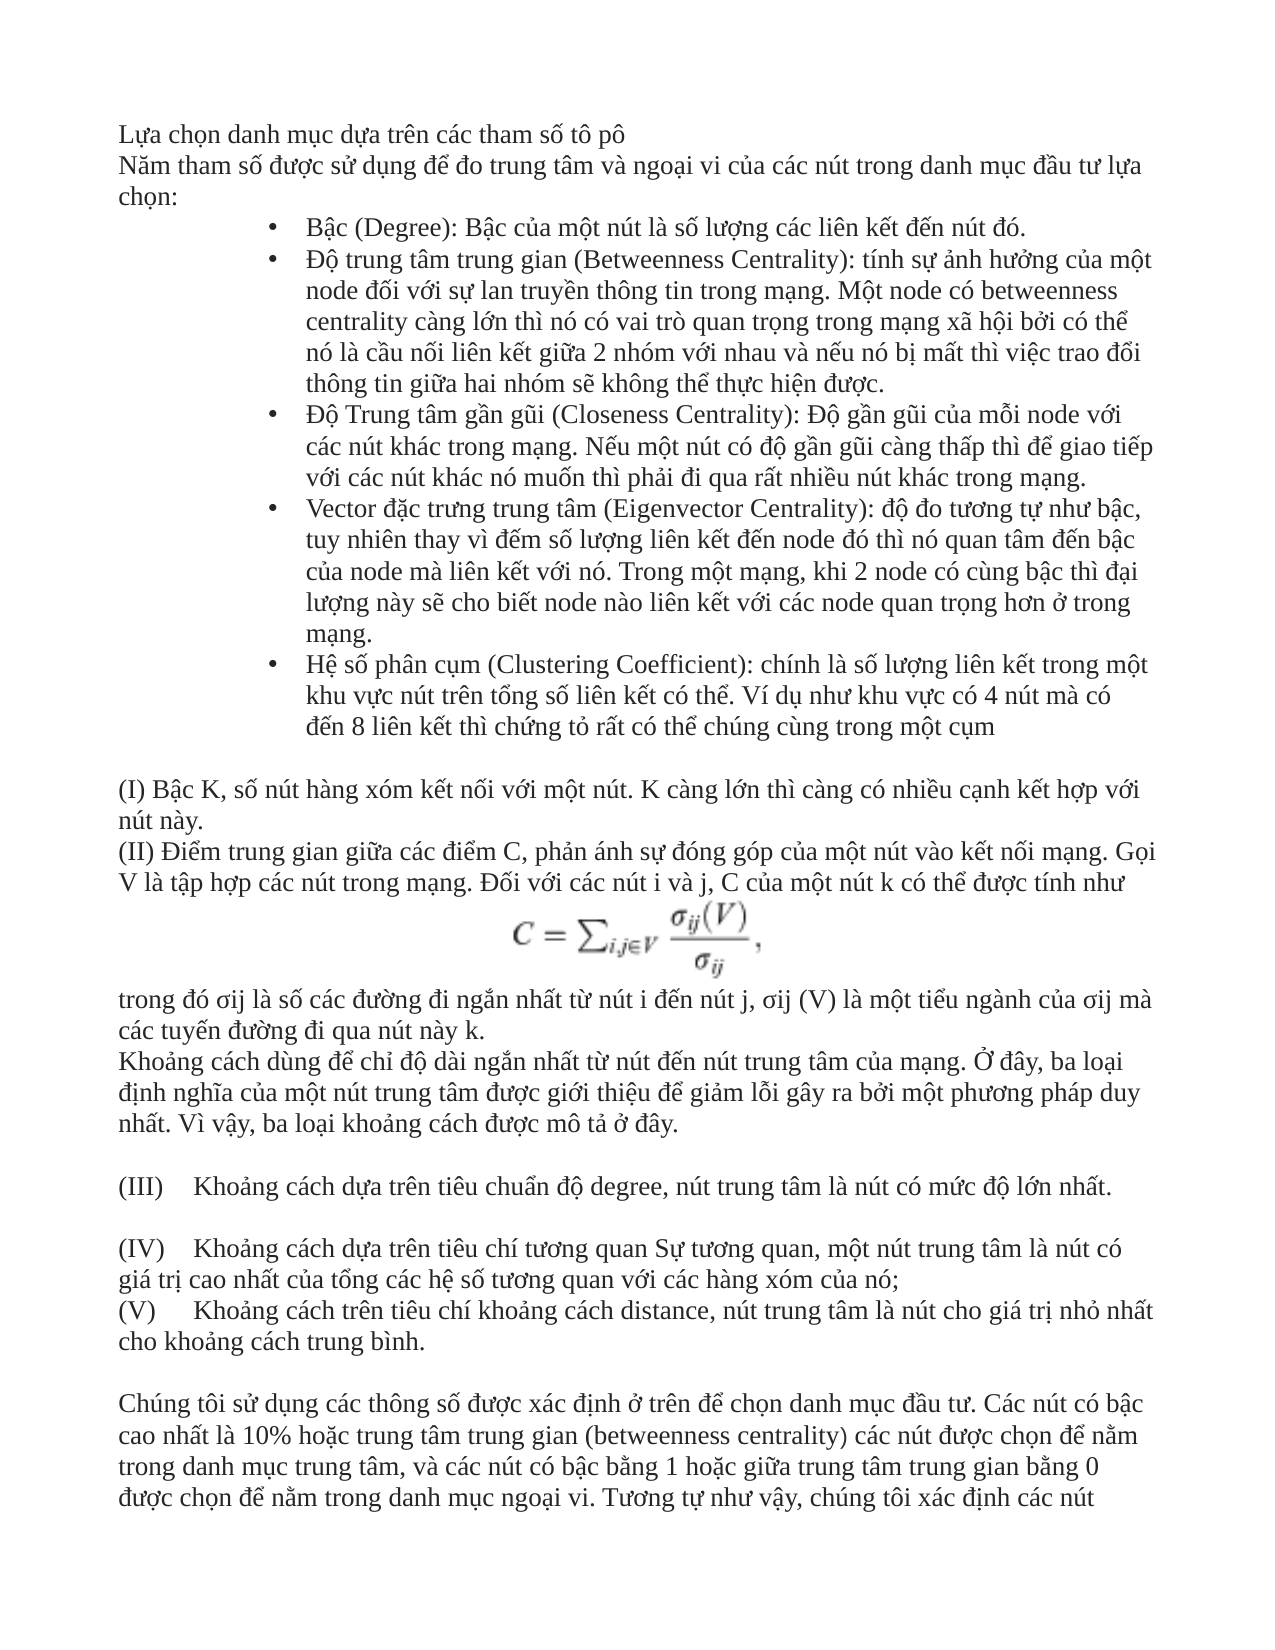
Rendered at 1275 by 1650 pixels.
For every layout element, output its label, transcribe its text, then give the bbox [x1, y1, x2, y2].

text Khoảng cách dùng để chỉ độ dài ngắn nhất từ ​​nút đến nút trung tâm của mạng. Ở đây, ba loại định nghĩa của một nút trung tâm được giới thiệu để giảm lỗi gây ra bởi một phương pháp duy nhất. Vì vậy, ba loại khoảng cách được mô tả ở đây. [118, 1045, 1157, 1138]
list Vector đặc trưng trung tâm (Eigenvector Centrality): độ đo tương tự như bậc, tuy nhiên thay vì đếm số lượng liên kết đến node đó thì nó quan tâm đến bậc của node mà liên kết với nó. Trong một mạng, khi 2 node có cùng bậc thì đại lượng này sẽ cho biết node nào liên kết với các node quan trọng hơn ở trong mạng. [268, 492, 1157, 648]
text trong đó σij là số các đường đi ngắn nhất từ ​​nút i đến nút j, σij (V) là một tiểu ngành của σij mà các tuyến đường đi qua nút này k. [118, 983, 1157, 1045]
text Lựa chọn danh mục dựa trên các tham số tô pô [118, 118, 1157, 149]
picture [510, 897, 765, 983]
text (I) Bậc K, số nút hàng xóm kết nối với một nút. K càng lớn thì càng có nhiều cạnh kết hợp với nút này. [118, 773, 1157, 835]
list Độ Trung tâm gần gũi (Closeness Centrality): Độ gần gũi của mỗi node với các nút khác trong mạng. Nếu một nút có độ gần gũi càng thấp thì để giao tiếp với các nút khác nó muốn thì phải đi qua rất nhiều nút khác trong mạng. [268, 399, 1157, 492]
text Năm tham số được sử dụng để đo trung tâm và ngoại vi của các nút trong danh mục đầu tư lựa chọn: [118, 149, 1157, 212]
list Khoảng cách dựa trên tiêu chí tương quan Sự tương quan, một nút trung tâm là nút có giá trị cao nhất của tổng các hệ số tương quan với các hàng xóm của nó; [118, 1232, 1157, 1294]
list Bậc (Degree): Bậc của một nút là số lượng các liên kết đến nút đó. [268, 212, 1157, 243]
text (II) Điểm trung gian giữa các điểm C, phản ánh sự đóng góp của một nút vào kết nối mạng. Gọi V là tập hợp các nút trong mạng. Đối với các nút i và j, C của một nút k có thể được tính như [118, 835, 1157, 897]
list Hệ số phân cụm (Clustering Coefficient): chính là số lượng liên kết trong một khu vực nút trên tổng số liên kết có thể. Ví dụ như khu vực có 4 nút mà có đến 8 liên kết thì chứng tỏ rất có thể chúng cùng trong một cụm [268, 648, 1157, 742]
list Khoảng cách trên tiêu chí khoảng cách distance, nút trung tâm là nút cho giá trị nhỏ nhất cho khoảng cách trung bình. [118, 1294, 1157, 1356]
list Chúng tôi sử dụng các thông số được xác định ở trên để chọn danh mục đầu tư. Các nút có bậc cao nhất là 10% hoặc trung tâm trung gian (betweenness centrality) các nút được chọn để nằm trong danh mục trung tâm, và các nút có bậc bằng 1 hoặc giữa trung tâm trung gian bằng 0 được chọn để nằm trong danh mục ngoại vi. Tương tự như vậy, chúng tôi xác định các nút [118, 1388, 1157, 1512]
list Độ trung tâm trung gian (Betweenness Centrality): tính sự ảnh hưởng của một node đối với sự lan truyền thông tin trong mạng. Một node có betweenness centrality càng lớn thì nó có vai trò quan trọng trong mạng xã hội bởi có thể nó là cầu nối liên kết giữa 2 nhóm với nhau và nếu nó bị mất thì việc trao đổi thông tin giữa hai nhóm sẽ không thể thực hiện được. [268, 243, 1157, 399]
list Khoảng cách dựa trên tiêu chuẩn độ degree, nút trung tâm là nút có mức độ lớn nhất. [118, 1169, 1157, 1201]
